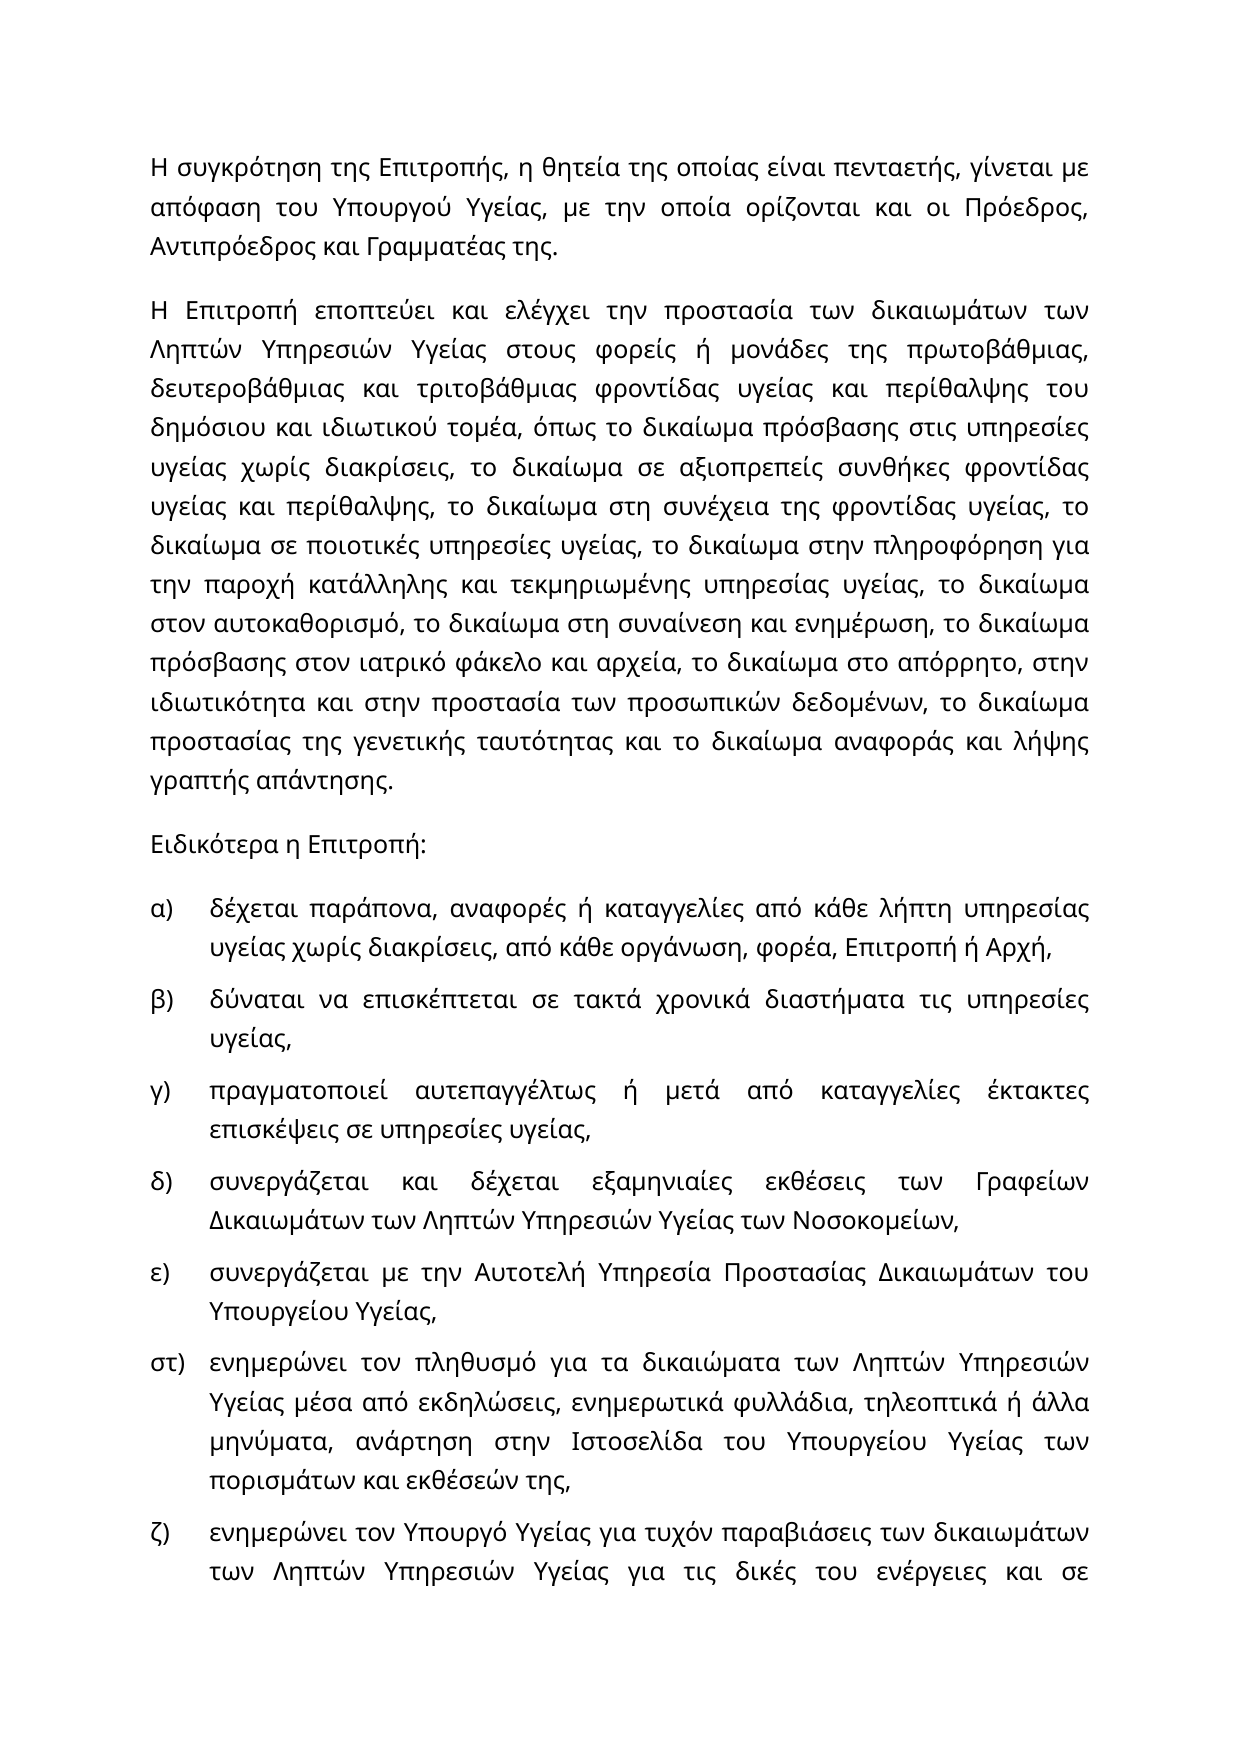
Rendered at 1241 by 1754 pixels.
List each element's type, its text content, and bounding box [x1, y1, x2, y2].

list ε) συνεργάζεται με την Αυτοτελή Υπηρεσία Προστασίας Δικαιωμάτων του Υπουργείου Υγείας, [150, 1254, 1090, 1327]
list γ) πραγματοποιεί αυτεπαγγέλτως ή μετά από καταγγελίες έκτακτες επισκέψεις σε υπηρεσίες υγείας, [150, 1072, 1090, 1146]
text Ειδικότερα η Επιτροπή: [150, 827, 1090, 861]
list β) δύναται να επισκέπτεται σε τακτά χρονικά διαστήματα τις υπηρεσίες υγείας, [150, 982, 1090, 1055]
text Η Επιτροπή εποπτεύει και ελέγχει την προστασία των δικαιωμάτων των Ληπτών Υπηρεσιών Υγείας στους φορείς ή μονάδες της πρωτοβάθμιας, δευτεροβάθμιας και τριτοβάθμιας φροντίδας υγείας και περίθαλψης του δημόσιου και ιδιωτικού τομέα, όπως το δικαίωμα πρόσβασης στις υπηρεσίες υγείας χωρίς διακρίσεις, το δικαίωμα σε αξιοπρεπείς συνθήκες φροντίδας υγείας και περίθαλψης, το δικαίωμα στη συνέχεια της φροντίδας υγείας, το δικαίωμα σε ποιοτικές υπηρεσίες υγείας, το δικαίωμα στην πληροφόρηση για την παροχή κατάλληλης και τεκμηριωμένης υπηρεσίας υγείας, το δικαίωμα στον αυτοκαθορισμό, το δικαίωμα στη συναίνεση και ενημέρωση, το δικαίωμα πρόσβασης στον ιατρικό φάκελο και αρχεία, το δικαίωμα στο απόρρητο, στην ιδιωτικότητα και στην προστασία των προσωπικών δεδομένων, το δικαίωμα προστασίας της γενετικής ταυτότητας και το δικαίωμα αναφοράς και λήψης γραπτής απάντησης. [150, 292, 1090, 797]
list δ) συνεργάζεται και δέχεται εξαμηνιαίες εκθέσεις των Γραφείων Δικαιωμάτων των Ληπτών Υπηρεσιών Υγείας των Νοσοκομείων, [150, 1163, 1090, 1237]
list α) δέχεται παράπονα, αναφορές ή καταγγελίες από κάθε λήπτη υπηρεσίας υγείας χωρίς διακρίσεις, από κάθε οργάνωση, φορέα, Επιτροπή ή Αρχή, [150, 891, 1090, 964]
list ζ) ενημερώνει τον Υπουργό Υγείας για τυχόν παραβιάσεις των δικαιωμάτων των Ληπτών Υπηρεσιών Υγείας για τις δικές του ενέργειες και σε [150, 1514, 1090, 1587]
list στ) ενημερώνει τον πληθυσμό για τα δικαιώματα των Ληπτών Υπηρεσιών Υγείας μέσα από εκδηλώσεις, ενημερωτικά φυλλάδια, τηλεοπτικά ή άλλα μηνύματα, ανάρτηση στην Ιστοσελίδα του Υπουργείου Υγείας των πορισμάτων και εκθέσεών της, [150, 1345, 1090, 1497]
text Η συγκρότηση της Επιτροπής, η θητεία της οποίας είναι πενταετής, γίνεται με απόφαση του Υπουργού Υγείας, με την οποία ορίζονται και οι Πρόεδρος, Αντιπρόεδρος και Γραμματέας της. [150, 150, 1090, 262]
